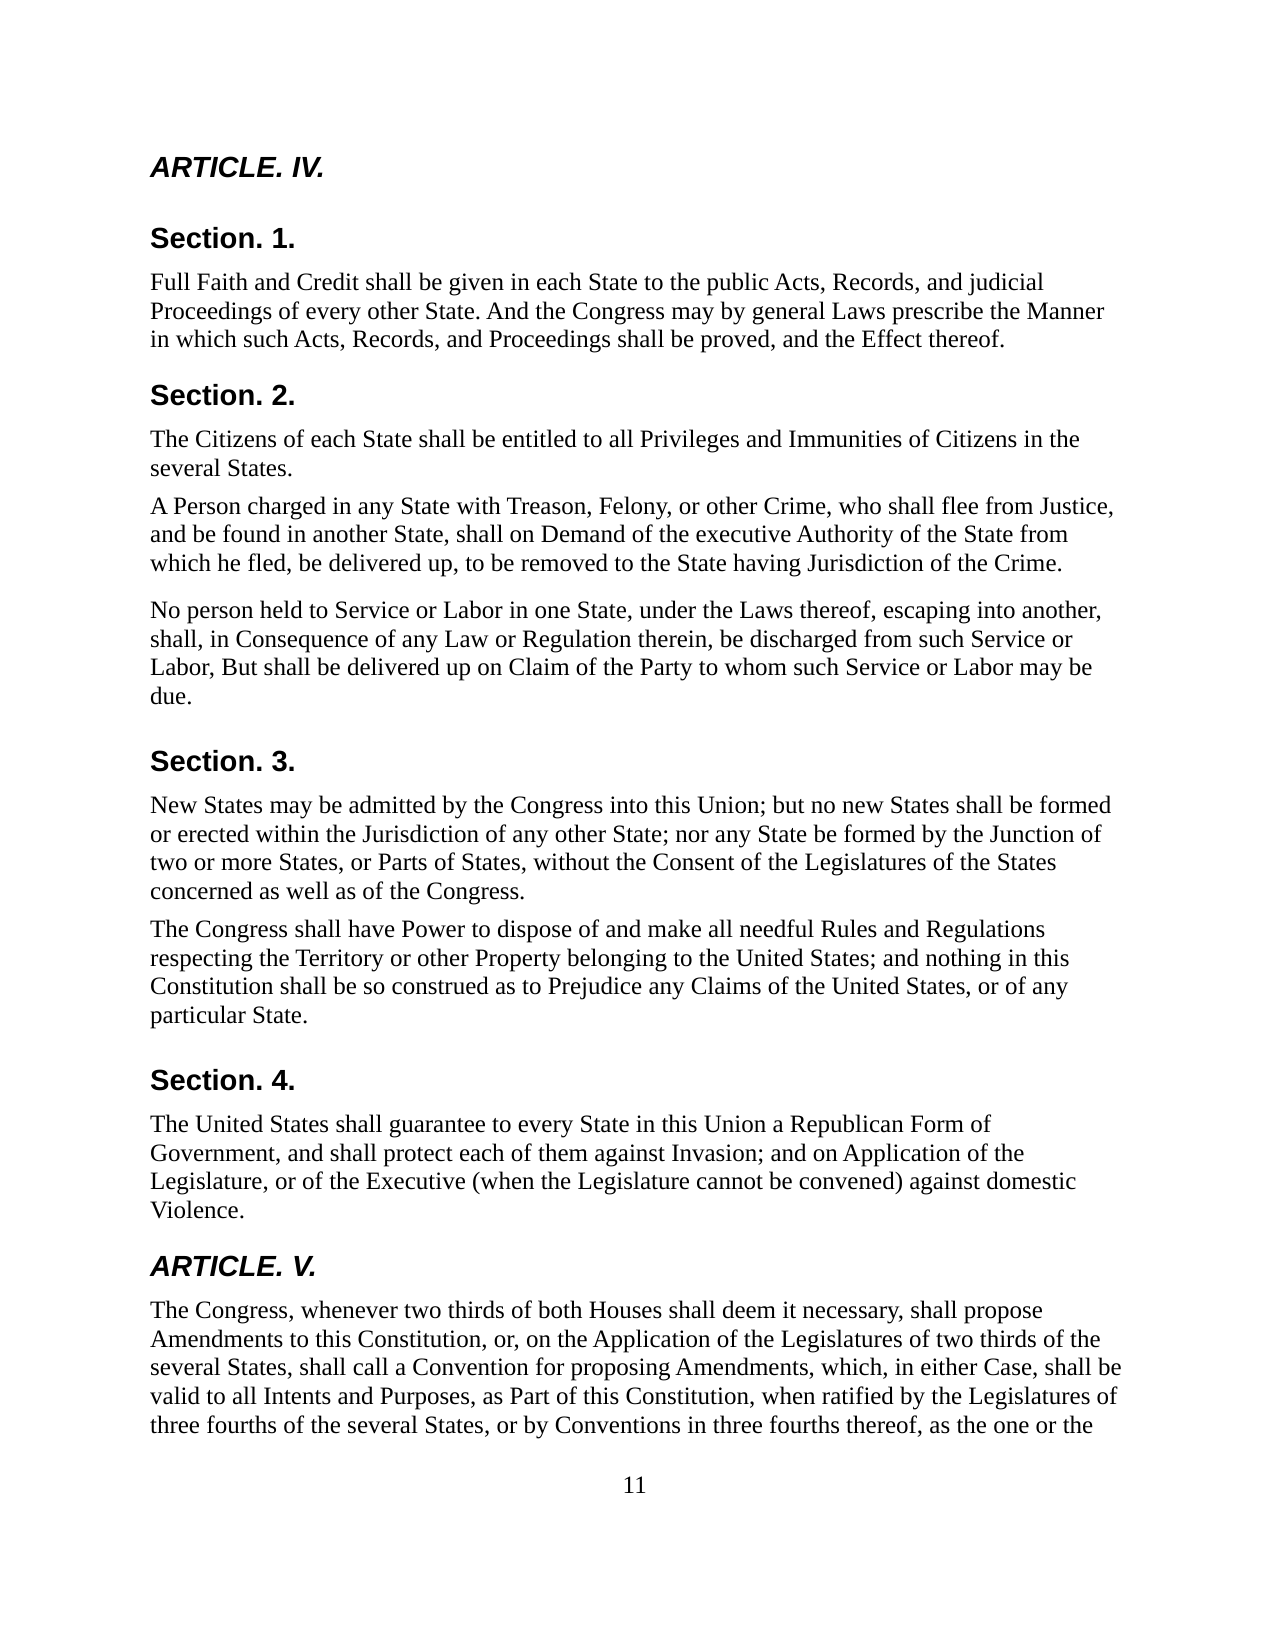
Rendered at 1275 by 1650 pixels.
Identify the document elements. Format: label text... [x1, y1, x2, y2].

text No person held to Service or Labor in one State, under the Laws thereof, escaping into another, shall, in Consequence of any Law or Regulation therein, be discharged from such Service or Labor, But shall be delivered up on Claim of the Party to whom such Service or Labor may be due. [150, 595, 1125, 710]
subtitle ARTICLE. V. [150, 1249, 1125, 1282]
text Full Faith and Credit shall be given in each State to the public Acts, Records, and judicial Proceedings of every other State. And the Congress may by general Laws prescribe the Manner in which such Acts, Records, and Proceedings shall be proved, and the Effect thereof. [150, 267, 1125, 353]
subtitle Section. 4. [150, 1063, 1125, 1096]
subtitle Section. 2. [150, 378, 1125, 412]
subtitle Section. 3. [150, 744, 1125, 777]
text The Citizens of each State shall be entitled to all Privileges and Immunities of Citizens in the several States. [150, 424, 1125, 482]
text The Congress shall have Power to dispose of and make all needful Rules and Regulations respecting the Territory or other Property belonging to the United States; and nothing in this Constitution shall be so construed as to Prejudice any Claims of the United States, or of any particular State. [150, 914, 1125, 1029]
text New States may be admitted by the Congress into this Union; but no new States shall be formed or erected within the Jurisdiction of any other State; nor any State be formed by the Junction of two or more States, or Parts of States, without the Consent of the Legislatures of the States concerned as well as of the Congress. [150, 790, 1125, 905]
subtitle ARTICLE. IV. [150, 150, 1125, 183]
text A Person charged in any State with Treason, Felony, or other Crime, who shall flee from Justice, and be found in another State, shall on Demand of the executive Authority of the State from which he fled, be delivered up, to be removed to the State having Jurisdiction of the Crime. [150, 491, 1125, 577]
text The Congress, whenever two thirds of both Houses shall deem it necessary, shall propose Amendments to this Constitution, or, on the Application of the Legislatures of two thirds of the several States, shall call a Convention for proposing Amendments, which, in either Case, shall be valid to all Intents and Purposes, as Part of this Constitution, when ratified by the Legislatures of three fourths of the several States, or by Conventions in three fourths thereof, as the one or the [150, 1295, 1125, 1439]
subtitle Section. 1. [150, 221, 1125, 254]
text The United States shall guarantee to every State in this Union a Republican Form of Government, and shall protect each of them against Invasion; and on Application of the Legislature, or of the Executive (when the Legislature cannot be convened) against domestic Violence. [150, 1109, 1125, 1224]
